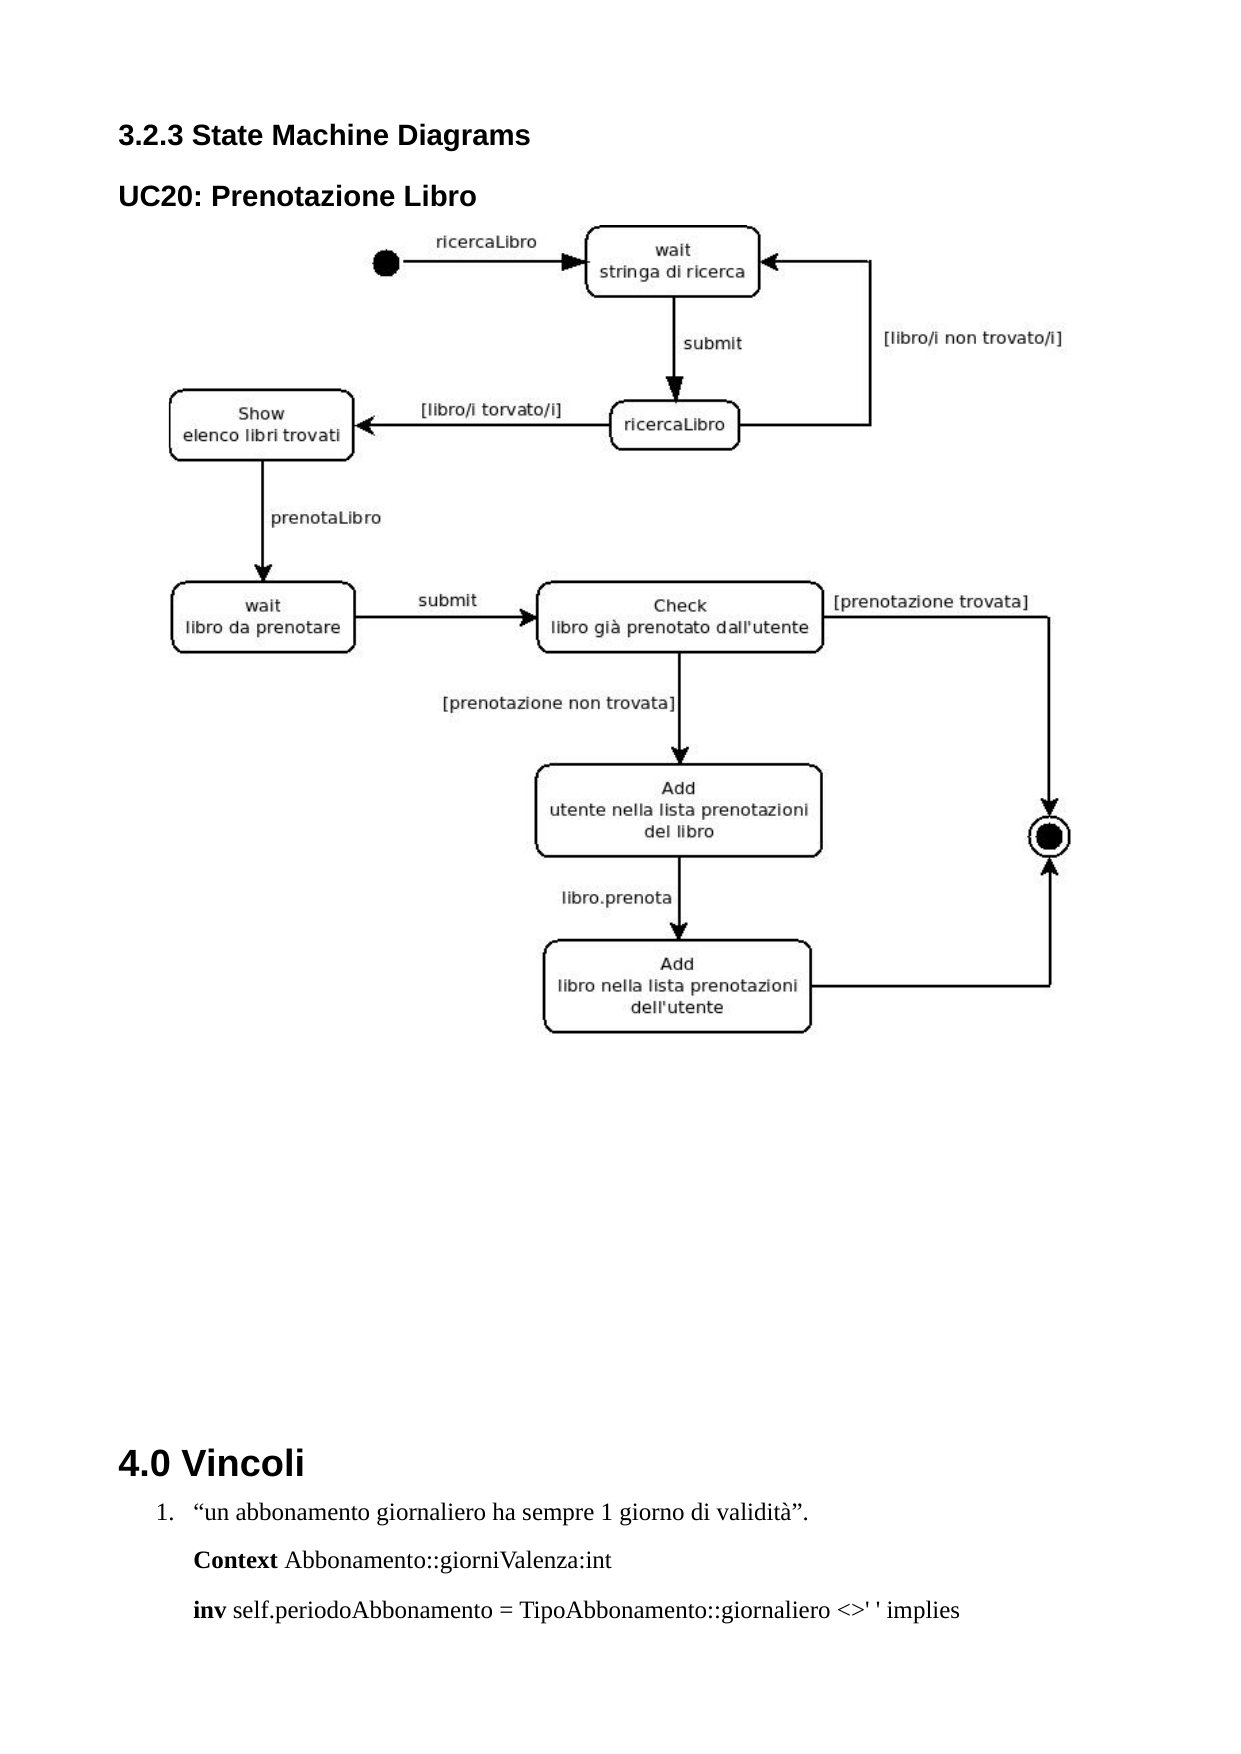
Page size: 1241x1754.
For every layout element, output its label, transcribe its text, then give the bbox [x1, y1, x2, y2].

picture [168, 225, 1072, 1035]
list Context Abbonamento::giorniValenza:int [156, 1546, 1122, 1574]
list “un abbonamento giornaliero ha sempre 1 giorno di validità”. [156, 1497, 1122, 1525]
subtitle 3.2.3 State Machine Diagrams [118, 118, 1122, 152]
subtitle UC20: Prenotazione Libro [118, 179, 1122, 213]
list inv self.periodoAbbonamento = TipoAbbonamento::giornaliero <>' ' implies [156, 1595, 1122, 1623]
subtitle 4.0 Vincoli [118, 1440, 1122, 1484]
